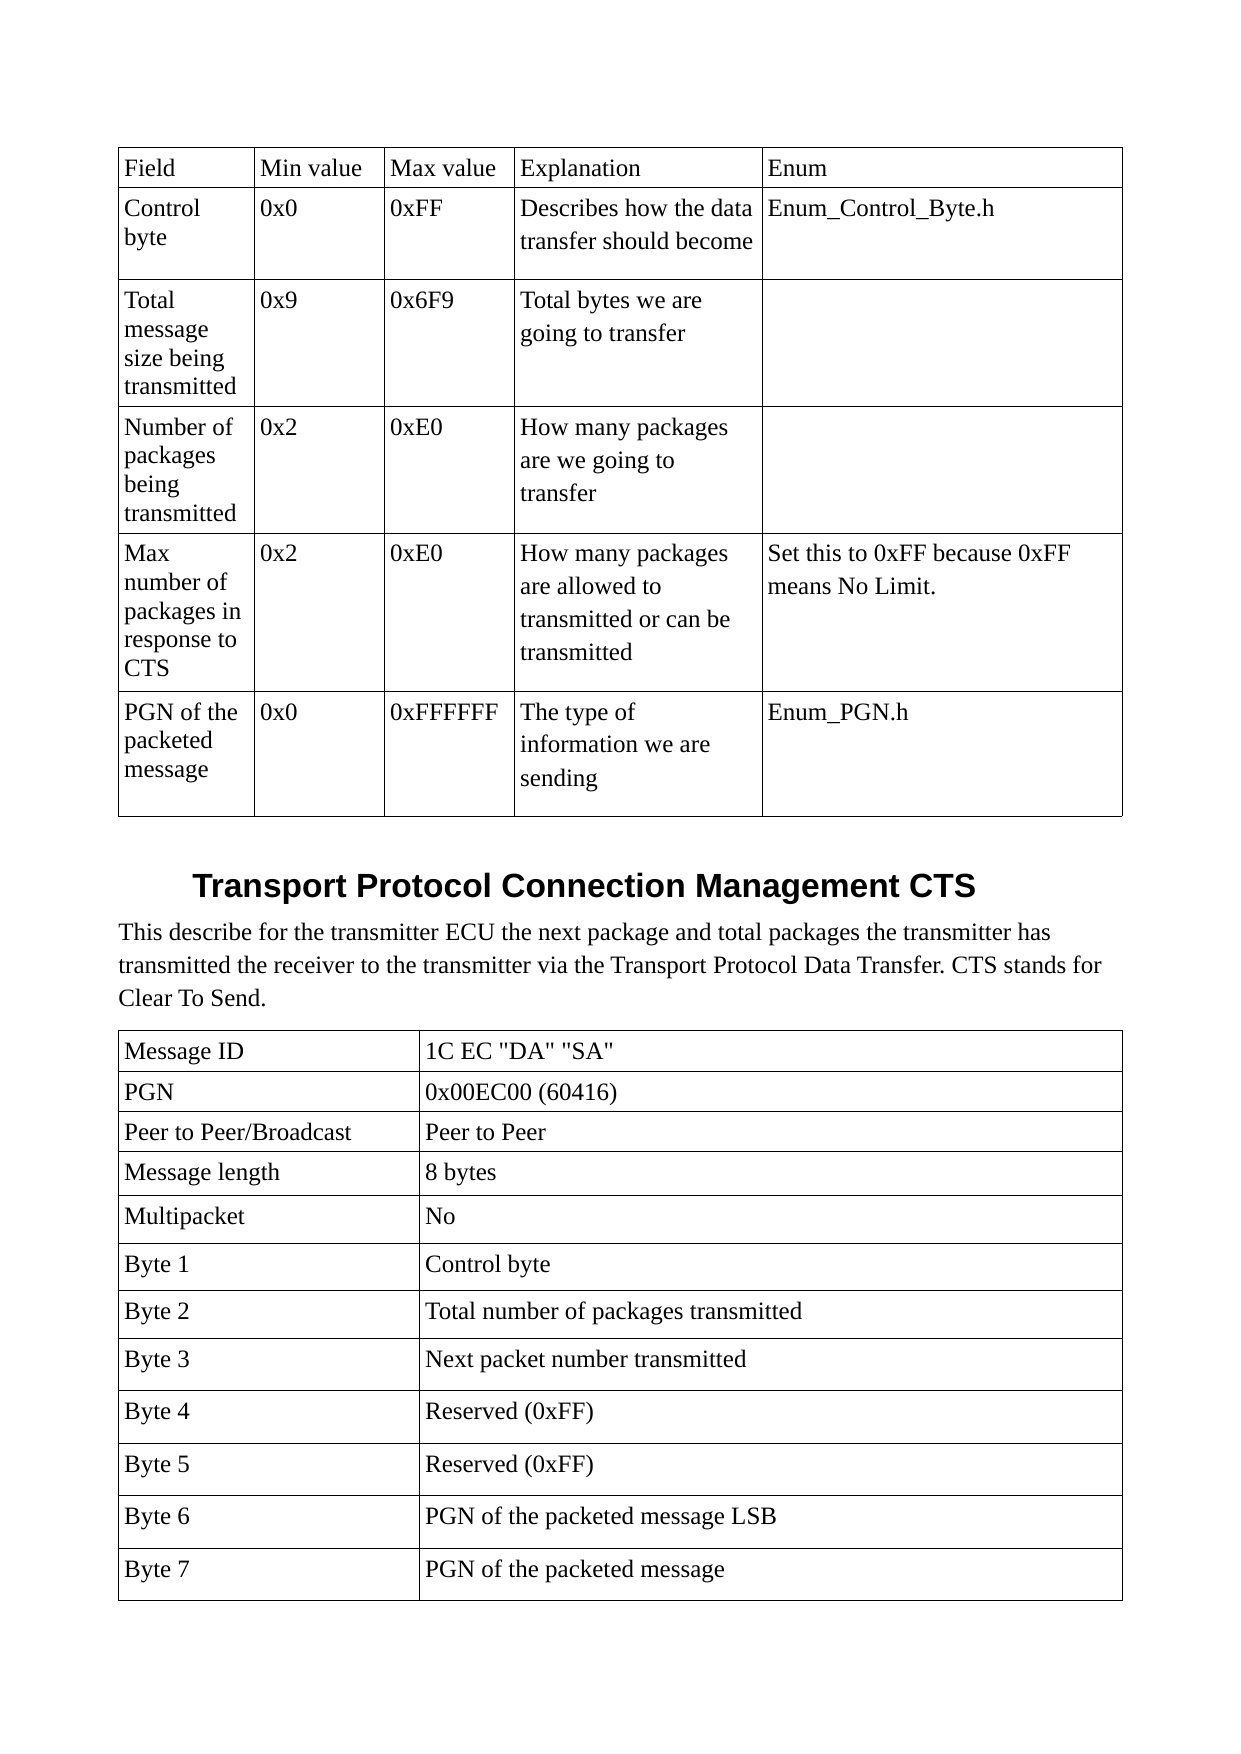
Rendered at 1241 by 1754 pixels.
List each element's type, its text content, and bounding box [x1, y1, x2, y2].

table_header Min value [255, 148, 384, 187]
table_cell The type of information we are sending [515, 692, 762, 816]
table_cell Next packet number transmitted [420, 1339, 1122, 1390]
table_cell Total bytes we are going to transfer [515, 280, 762, 406]
table_cell Control byte [119, 188, 254, 279]
table_header Max value [385, 148, 514, 187]
table_cell 0x9 [255, 280, 384, 406]
table_cell Message length [119, 1152, 419, 1195]
text This describe for the transmitter ECU the next package and total packages the transmitter has transmitted the receiver to the transmitter via the Transport Protocol Data Transfer. CTS stands for Clear To Send. [118, 917, 1122, 1012]
table_cell Byte 7 [119, 1549, 419, 1600]
table_cell Byte 2 [119, 1291, 419, 1338]
table_cell 0x2 [255, 534, 384, 691]
table_cell Total number of packages transmitted [420, 1291, 1122, 1338]
table_cell Control byte [420, 1244, 1122, 1290]
table_cell Multipacket [119, 1196, 419, 1243]
table_cell Reserved (0xFF) [420, 1444, 1122, 1495]
table_cell Byte 6 [119, 1496, 419, 1548]
table_cell No [420, 1196, 1122, 1243]
table_cell 0xE0 [385, 407, 514, 532]
table_cell Reserved (0xFF) [420, 1391, 1122, 1443]
table_header 1C EC "DA" "SA" [420, 1031, 1122, 1071]
table_cell Enum_Control_Byte.h [763, 188, 1122, 279]
table_cell Peer to Peer/Broadcast [119, 1112, 419, 1151]
table_cell 0xFFFFFF [385, 692, 514, 816]
table_cell PGN of the packeted message LSB [420, 1496, 1122, 1548]
table_cell Peer to Peer [420, 1112, 1122, 1151]
table_cell 0xE0 [385, 534, 514, 691]
table_cell [763, 280, 1122, 406]
table_cell 0x6F9 [385, 280, 514, 406]
table_cell Byte 3 [119, 1339, 419, 1390]
table_cell 8 bytes [420, 1152, 1122, 1195]
table_cell Enum_PGN.h [763, 692, 1122, 816]
table_cell How many packages are we going to transfer [515, 407, 762, 532]
table_cell How many packages are allowed to transmitted or can be transmitted [515, 534, 762, 691]
table_cell Set this to 0xFF because 0xFF means No Limit. [763, 534, 1122, 691]
table_cell Total message size being transmitted [119, 280, 254, 406]
table_cell Number of packages being transmitted [119, 407, 254, 532]
table_cell 0xFF [385, 188, 514, 279]
table_header Message ID [119, 1031, 419, 1071]
table_header Explanation [515, 148, 762, 187]
table_cell [763, 407, 1122, 532]
subtitle Transport Protocol Connection Management CTS [118, 866, 1122, 904]
table_cell Describes how the data transfer should become [515, 188, 762, 279]
table_cell 0x00EC00 (60416) [420, 1072, 1122, 1111]
table_cell 0x0 [255, 188, 384, 279]
table_cell Byte 5 [119, 1444, 419, 1495]
table_cell PGN of the packeted message [119, 692, 254, 816]
table_cell PGN of the packeted message [420, 1549, 1122, 1600]
table_cell 0x2 [255, 407, 384, 532]
table_cell Byte 4 [119, 1391, 419, 1443]
table_header Field [119, 148, 254, 187]
table_cell Byte 1 [119, 1244, 419, 1290]
table_header Enum [763, 148, 1122, 187]
table_cell Max number of packages in response to CTS [119, 534, 254, 691]
table_cell PGN [119, 1072, 419, 1111]
table_cell 0x0 [255, 692, 384, 816]
